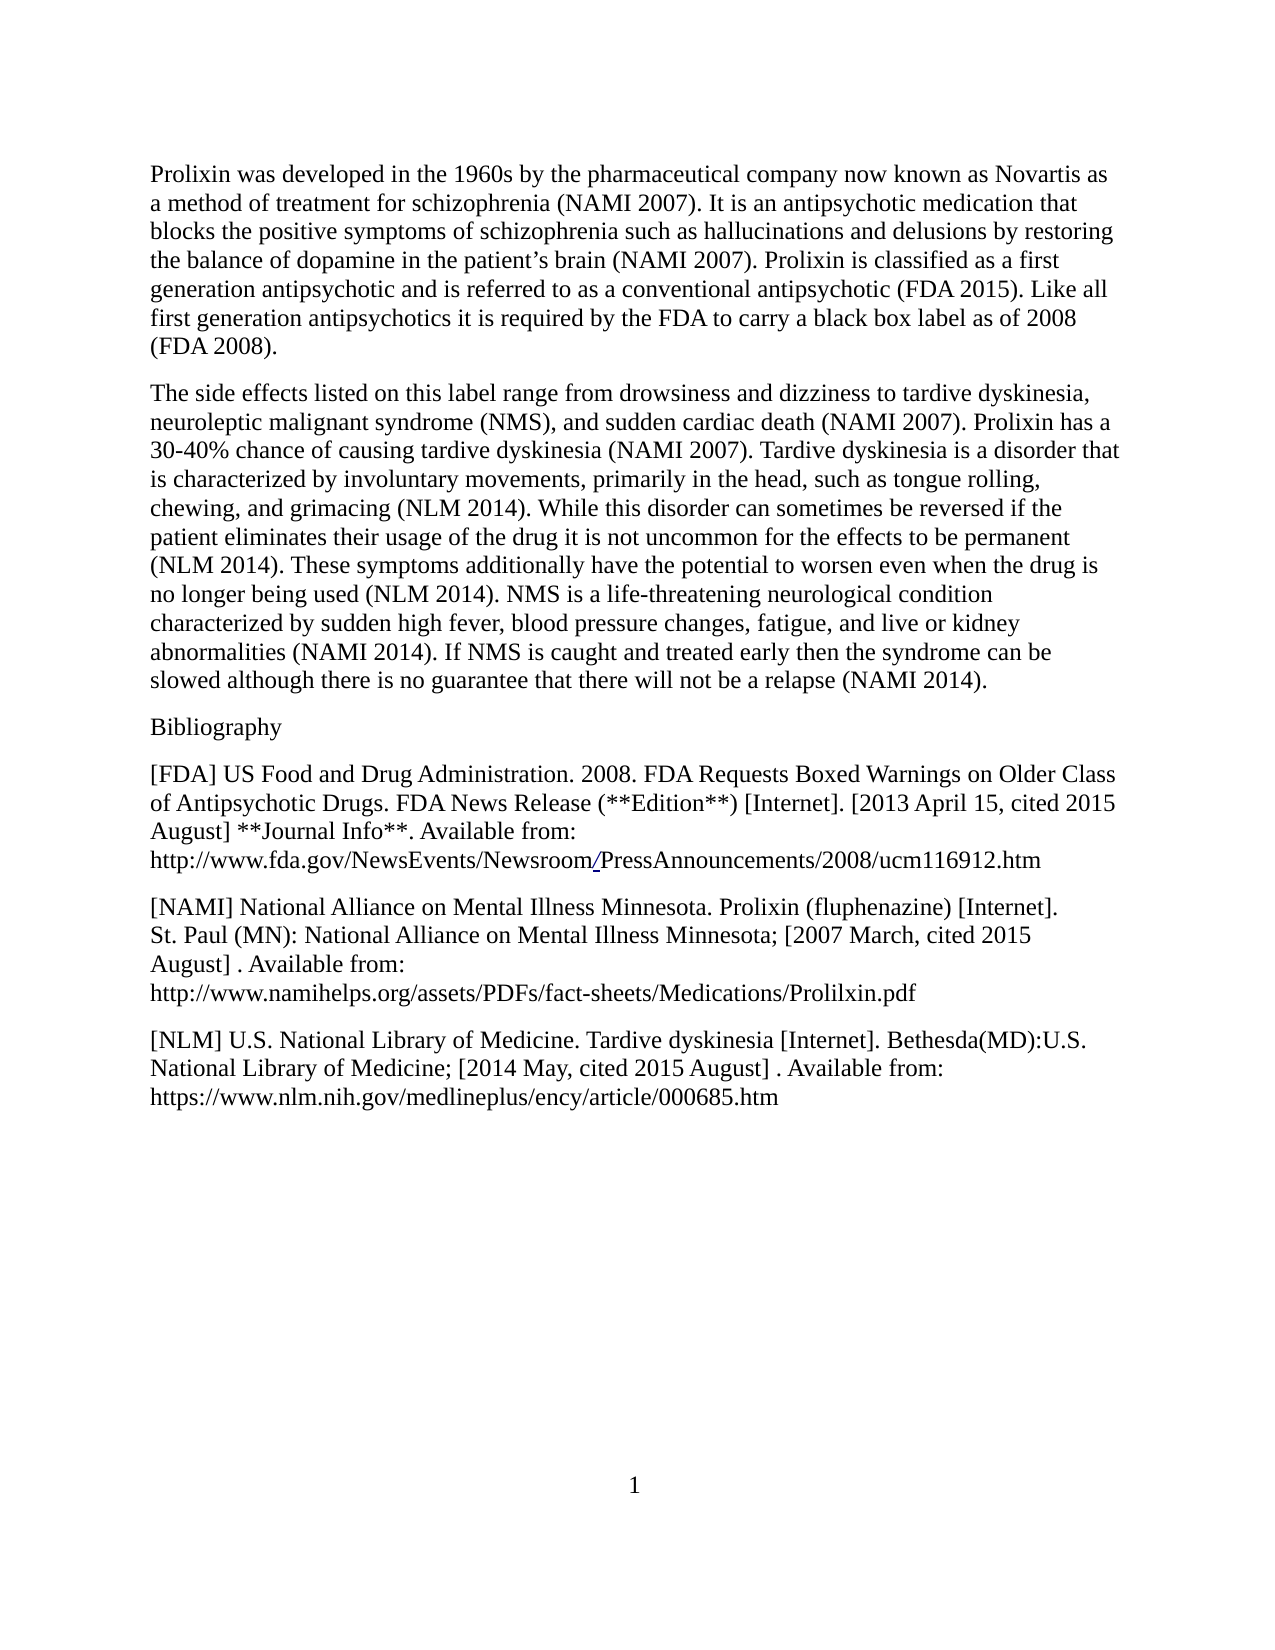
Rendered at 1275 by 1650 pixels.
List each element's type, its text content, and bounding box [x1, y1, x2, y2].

text The side effects listed on this label range from drowsiness and dizziness to tardive dyskinesia, neuroleptic malignant syndrome (NMS), and sudden cardiac death (NAMI 2007). Prolixin has a 30-40% chance of causing tardive dyskinesia (NAMI 2007). Tardive dyskinesia is a disorder that is characterized by involuntary movements, primarily in the head, such as tongue rolling, chewing, and grimacing (NLM 2014). While this disorder can sometimes be reversed if the patient eliminates their usage of the drug it is not uncommon for the effects to be permanent (NLM 2014). These symptoms additionally have the potential to worsen even when the drug is no longer being used (NLM 2014). NMS is a life-threatening neurological condition characterized by sudden high fever, blood pressure changes, fatigue, and live or kidney abnormalities (NAMI 2014). If NMS is caught and treated early then the syndrome can be slowed although there is no guarantee that there will not be a relapse (NAMI 2014). [150, 378, 1125, 694]
text [FDA] US Food and Drug Administration. 2008. FDA Requests Boxed Warnings on Older Class of Antipsychotic Drugs. FDA News Release (**Edition**) [Internet]. [2013 April 15, cited 2015 August] **Journal Info**. Available from: http://www.fda.gov/NewsEvents/Newsroom/PressAnnouncements/2008/ucm116912.htm [150, 759, 1125, 874]
text [NAMI] National Alliance on Mental Illness Minnesota. Prolixin (fluphenazine) [Internet]. St. Paul (MN): National Alliance on Mental Illness Minnesota; [2007 March, cited 2015 August] . Available from: http://www.namihelps.org/assets/PDFs/fact-sheets/Medications/Prolilxin.pdf [150, 892, 1125, 1007]
text [NLM] U.S. National Library of Medicine. Tardive dyskinesia [Internet]. Bethesda(MD):U.S. National Library of Medicine; [2014 May, cited 2015 August] . Available from: https://www.nlm.nih.gov/medlineplus/ency/article/000685.htm [150, 1025, 1125, 1111]
text Bibliography [150, 712, 1125, 741]
text Prolixin was developed in the 1960s by the pharmaceutical company now known as Novartis as a method of treatment for schizophrenia (NAMI 2007). It is an antipsychotic medication that blocks the positive symptoms of schizophrenia such as hallucinations and delusions by restoring the balance of dopamine in the patient’s brain (NAMI 2007). Prolixin is classified as a first generation antipsychotic and is referred to as a conventional antipsychotic (FDA 2015). Like all first generation antipsychotics it is required by the FDA to carry a black box label as of 2008 (FDA 2008). [150, 159, 1125, 360]
